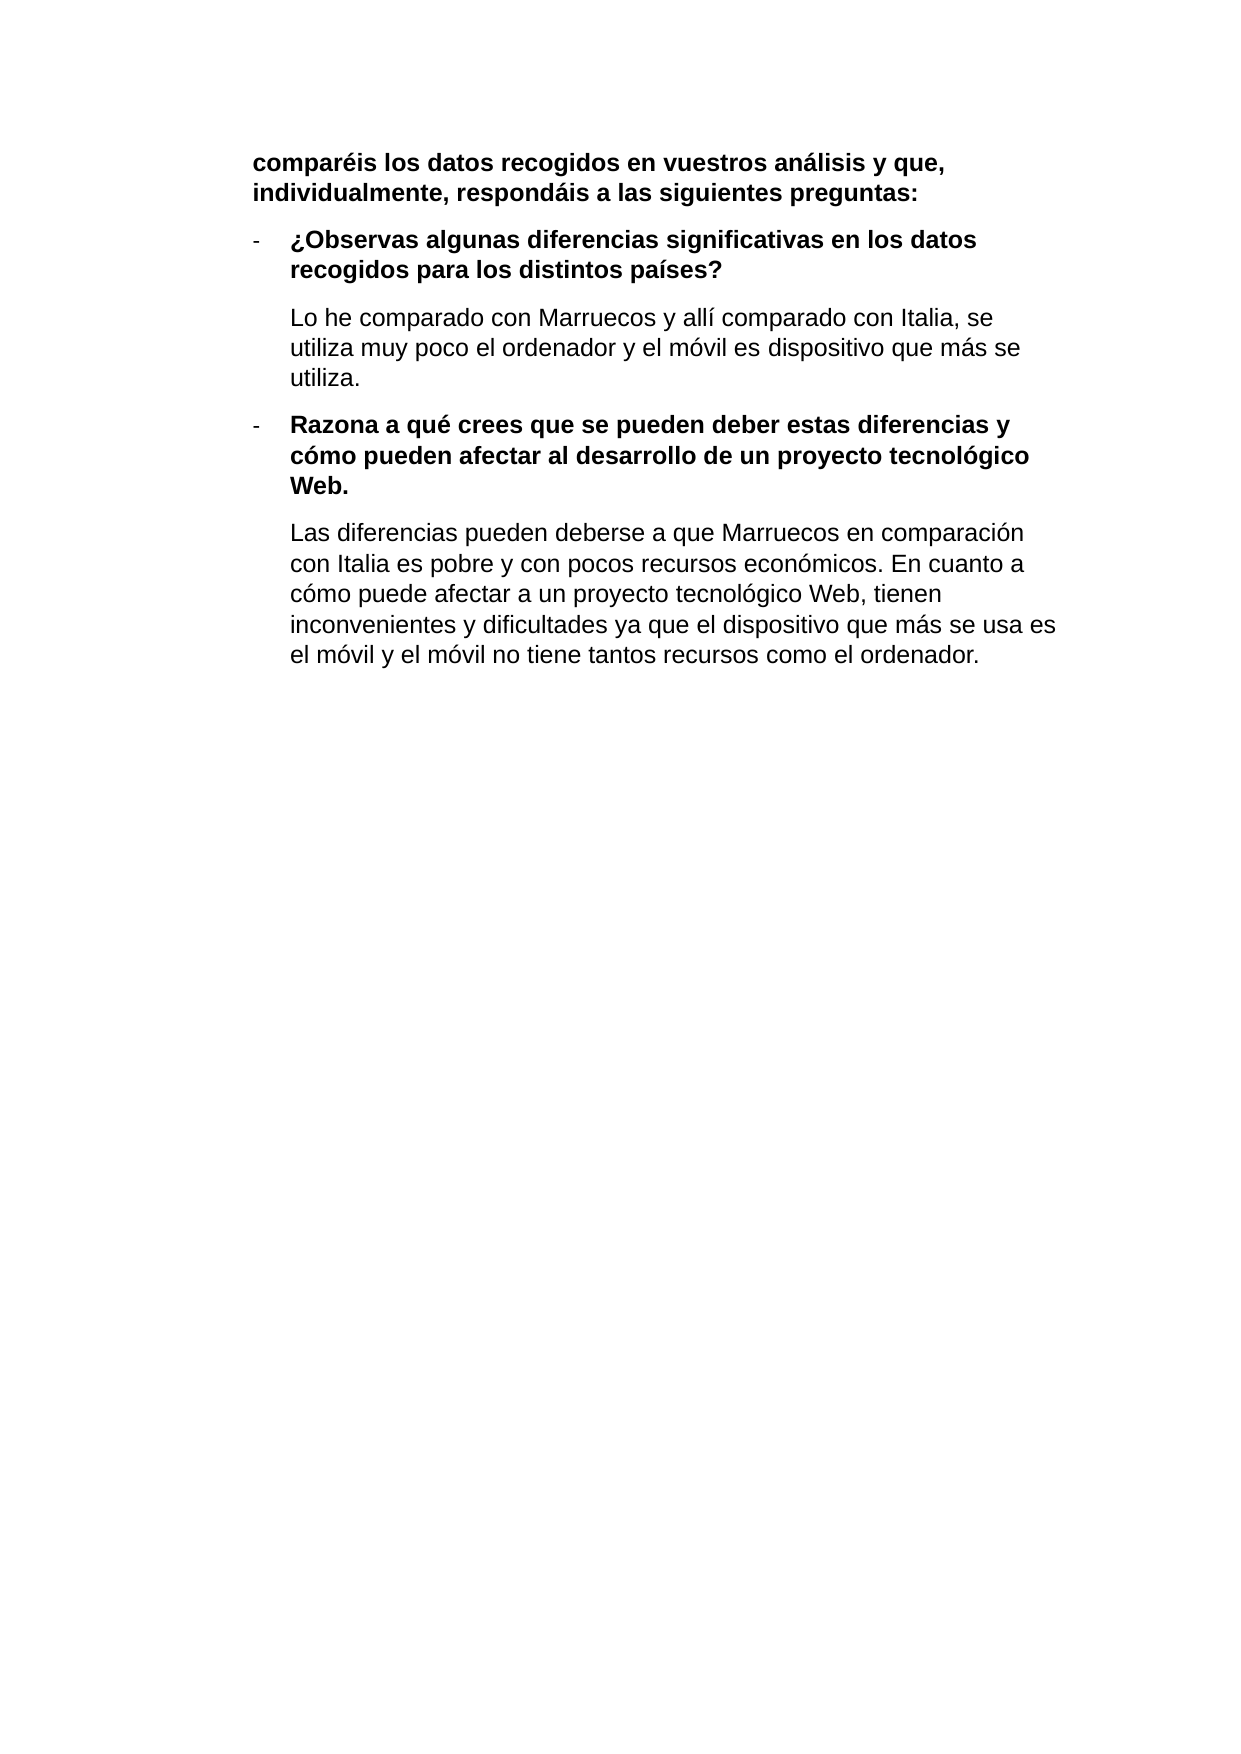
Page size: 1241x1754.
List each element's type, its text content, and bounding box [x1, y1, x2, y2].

text Lo he comparado con Marruecos y allí comparado con Italia, se utiliza muy poco el ordenador y el móvil es dispositivo que más se utiliza. [290, 303, 1063, 392]
list ¿Observas algunas diferencias significativas en los datos recogidos para los distintos países? [252, 225, 1063, 284]
list Las diferencias pueden deberse a que Marruecos en comparación con Italia es pobre y con pocos recursos económicos. En cuanto a cómo puede afectar a un proyecto tecnológico Web, tienen inconvenientes y dificultades ya que el dispositivo que más se usa es el móvil y el móvil no tiene tantos recursos como el ordenador. [290, 518, 1063, 669]
list comparéis los datos recogidos en vuestros análisis y que, individualmente, respondáis a las siguientes preguntas: [215, 148, 1063, 207]
list Razona a qué crees que se pueden deber estas diferencias y cómo pueden afectar al desarrollo de un proyecto tecnológico Web. [252, 411, 1063, 500]
